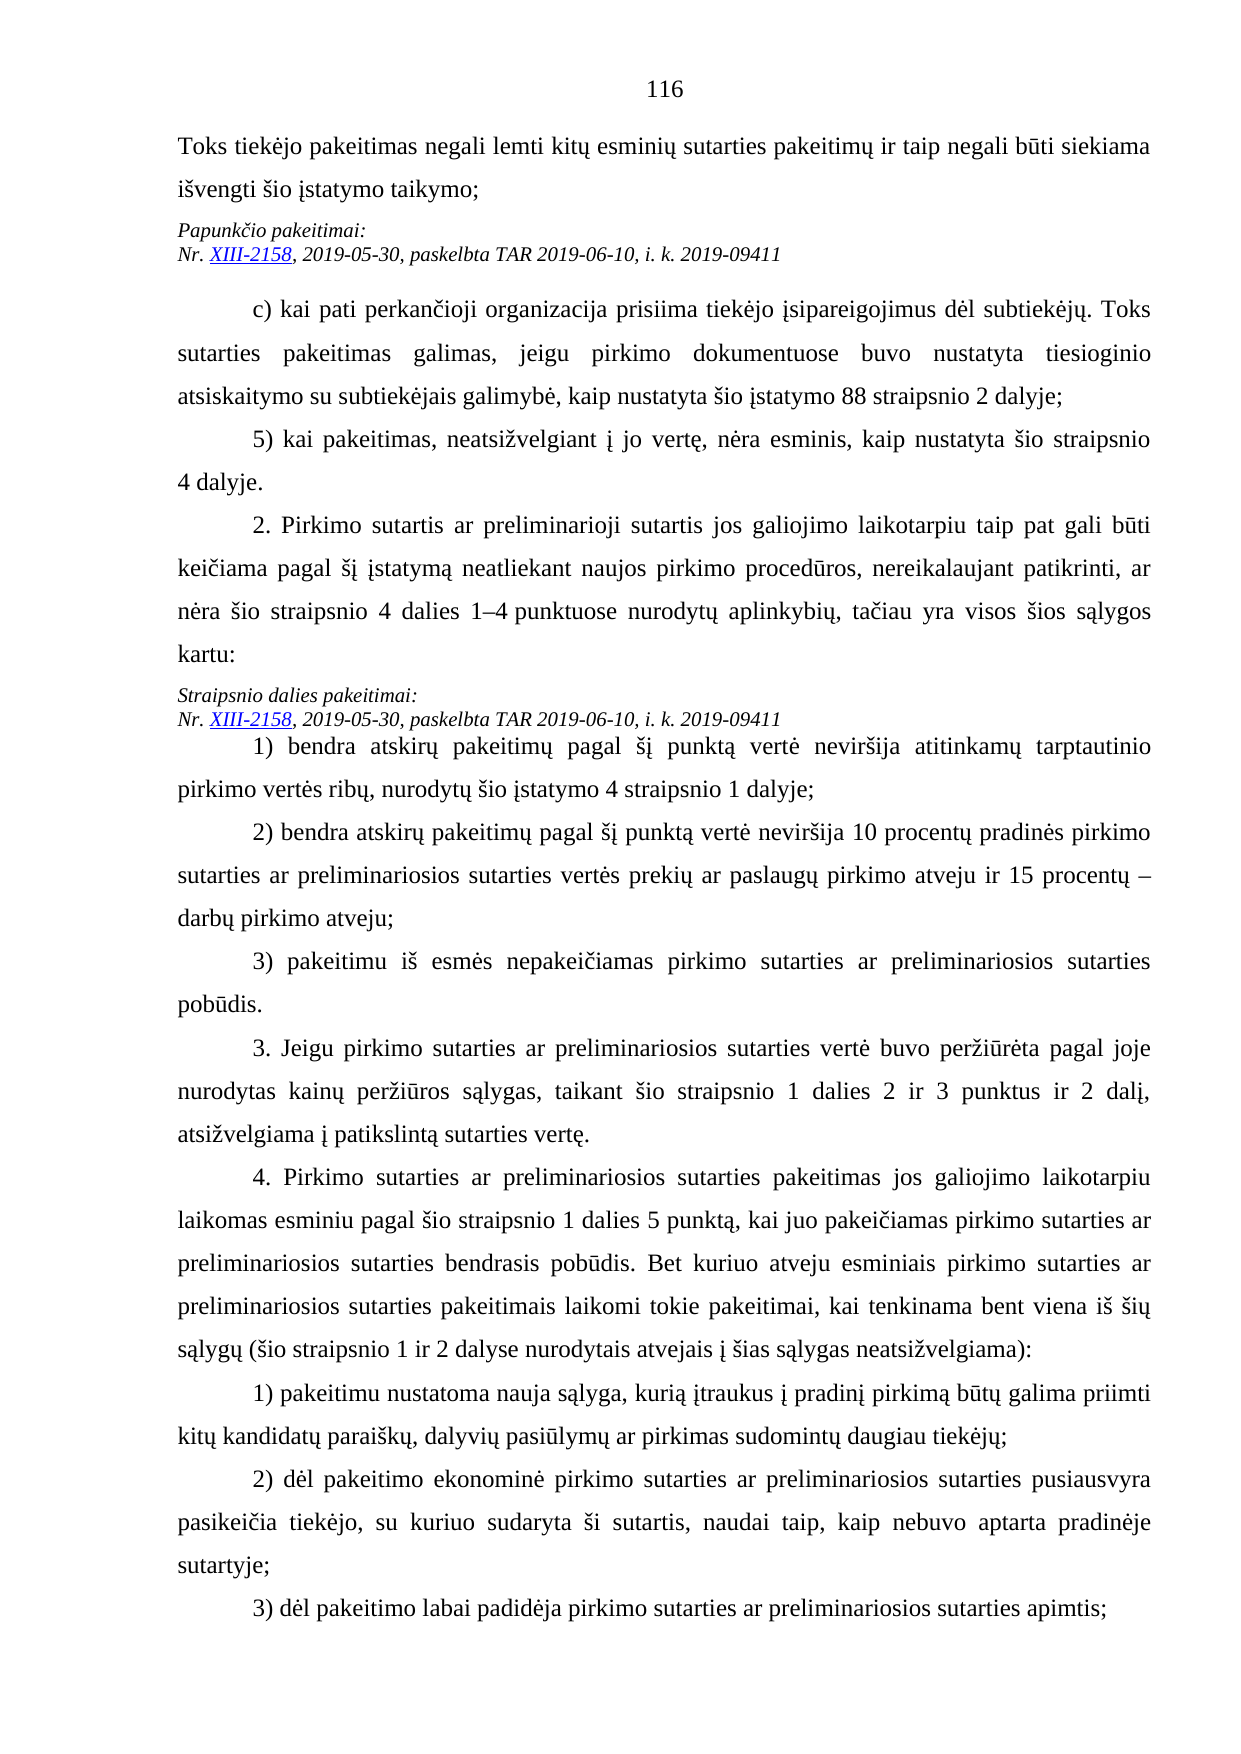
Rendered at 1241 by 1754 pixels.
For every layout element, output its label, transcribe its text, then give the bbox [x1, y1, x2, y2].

text Toks tiekėjo pakeitimas negali lemti kitų esminių sutarties pakeitimų ir taip negali būti siekiama išvengti šio įstatymo taikymo; [177, 131, 1152, 203]
text 2. Pirkimo sutartis ar preliminarioji sutartis jos galiojimo laikotarpiu taip pat gali būti keičiama pagal šį įstatymą neatliekant naujos pirkimo procedūros, nereikalaujant patikrinti, ar nėra šio straipsnio 4 dalies 1–4 punktuose nurodytų aplinkybių, tačiau yra visos šios sąlygos kartu: [177, 510, 1152, 668]
text 2) bendra atskirų pakeitimų pagal šį punktą vertė neviršija 10 procentų pradinės pirkimo sutarties ar preliminariosios sutarties vertės prekių ar paslaugų pirkimo atveju ir 15 procentų – darbų pirkimo atveju; [177, 817, 1152, 932]
text c) kai pati perkančioji organizacija prisiima tiekėjo įsipareigojimus dėl subtiekėjų. Toks sutarties pakeitimas galimas, jeigu pirkimo dokumentuose buvo nustatyta tiesioginio atsiskaitymo su subtiekėjais galimybė, kaip nustatyta šio įstatymo 88 straipsnio 2 dalyje; [177, 294, 1152, 409]
text 3. Jeigu pirkimo sutarties ar preliminariosios sutarties vertė buvo peržiūrėta pagal joje nurodytas kainų peržiūros sąlygas, taikant šio straipsnio 1 dalies 2 ir 3 punktus ir 2 dalį, atsižvelgiama į patikslintą sutarties vertę. [177, 1033, 1152, 1148]
text 4. Pirkimo sutarties ar preliminariosios sutarties pakeitimas jos galiojimo laikotarpiu laikomas esminiu pagal šio straipsnio 1 dalies 5 punktą, kai juo pakeičiamas pirkimo sutarties ar preliminariosios sutarties bendrasis pobūdis. Bet kuriuo atveju esminiais pirkimo sutarties ar preliminariosios sutarties pakeitimais laikomi tokie pakeitimai, kai tenkinama bent viena iš šių sąlygų (šio straipsnio 1 ir 2 dalyse nurodytais atvejais į šias sąlygas neatsižvelgiama): [177, 1162, 1152, 1363]
text 3) dėl pakeitimo labai padidėja pirkimo sutarties ar preliminariosios sutarties apimtis; [177, 1593, 1152, 1622]
text 5) kai pakeitimas, neatsižvelgiant į jo vertę, nėra esminis, kaip nustatyta šio straipsnio 4 dalyje. [177, 424, 1152, 496]
text Straipsnio dalies pakeitimai: [177, 683, 1152, 707]
text Papunkčio pakeitimai: [177, 218, 1152, 242]
text 1) pakeitimu nustatoma nauja sąlyga, kurią įtraukus į pradinį pirkimą būtų galima priimti kitų kandidatų paraiškų, dalyvių pasiūlymų ar pirkimas sudomintų daugiau tiekėjų; [177, 1378, 1152, 1449]
text Nr. XIII-2158, 2019-05-30, paskelbta TAR 2019-06-10, i. k. 2019-09411 [177, 707, 1152, 731]
text 3) pakeitimu iš esmės nepakeičiamas pirkimo sutarties ar preliminariosios sutarties pobūdis. [177, 946, 1152, 1018]
text 1) bendra atskirų pakeitimų pagal šį punktą vertė neviršija atitinkamų tarptautinio pirkimo vertės ribų, nurodytų šio įstatymo 4 straipsnio 1 dalyje; [177, 731, 1152, 803]
text 2) dėl pakeitimo ekonominė pirkimo sutarties ar preliminariosios sutarties pusiausvyra pasikeičia tiekėjo, su kuriuo sudaryta ši sutartis, naudai taip, kaip nebuvo aptarta pradinėje sutartyje; [177, 1464, 1152, 1579]
text Nr. XIII-2158, 2019-05-30, paskelbta TAR 2019-06-10, i. k. 2019-09411 [177, 242, 1152, 266]
